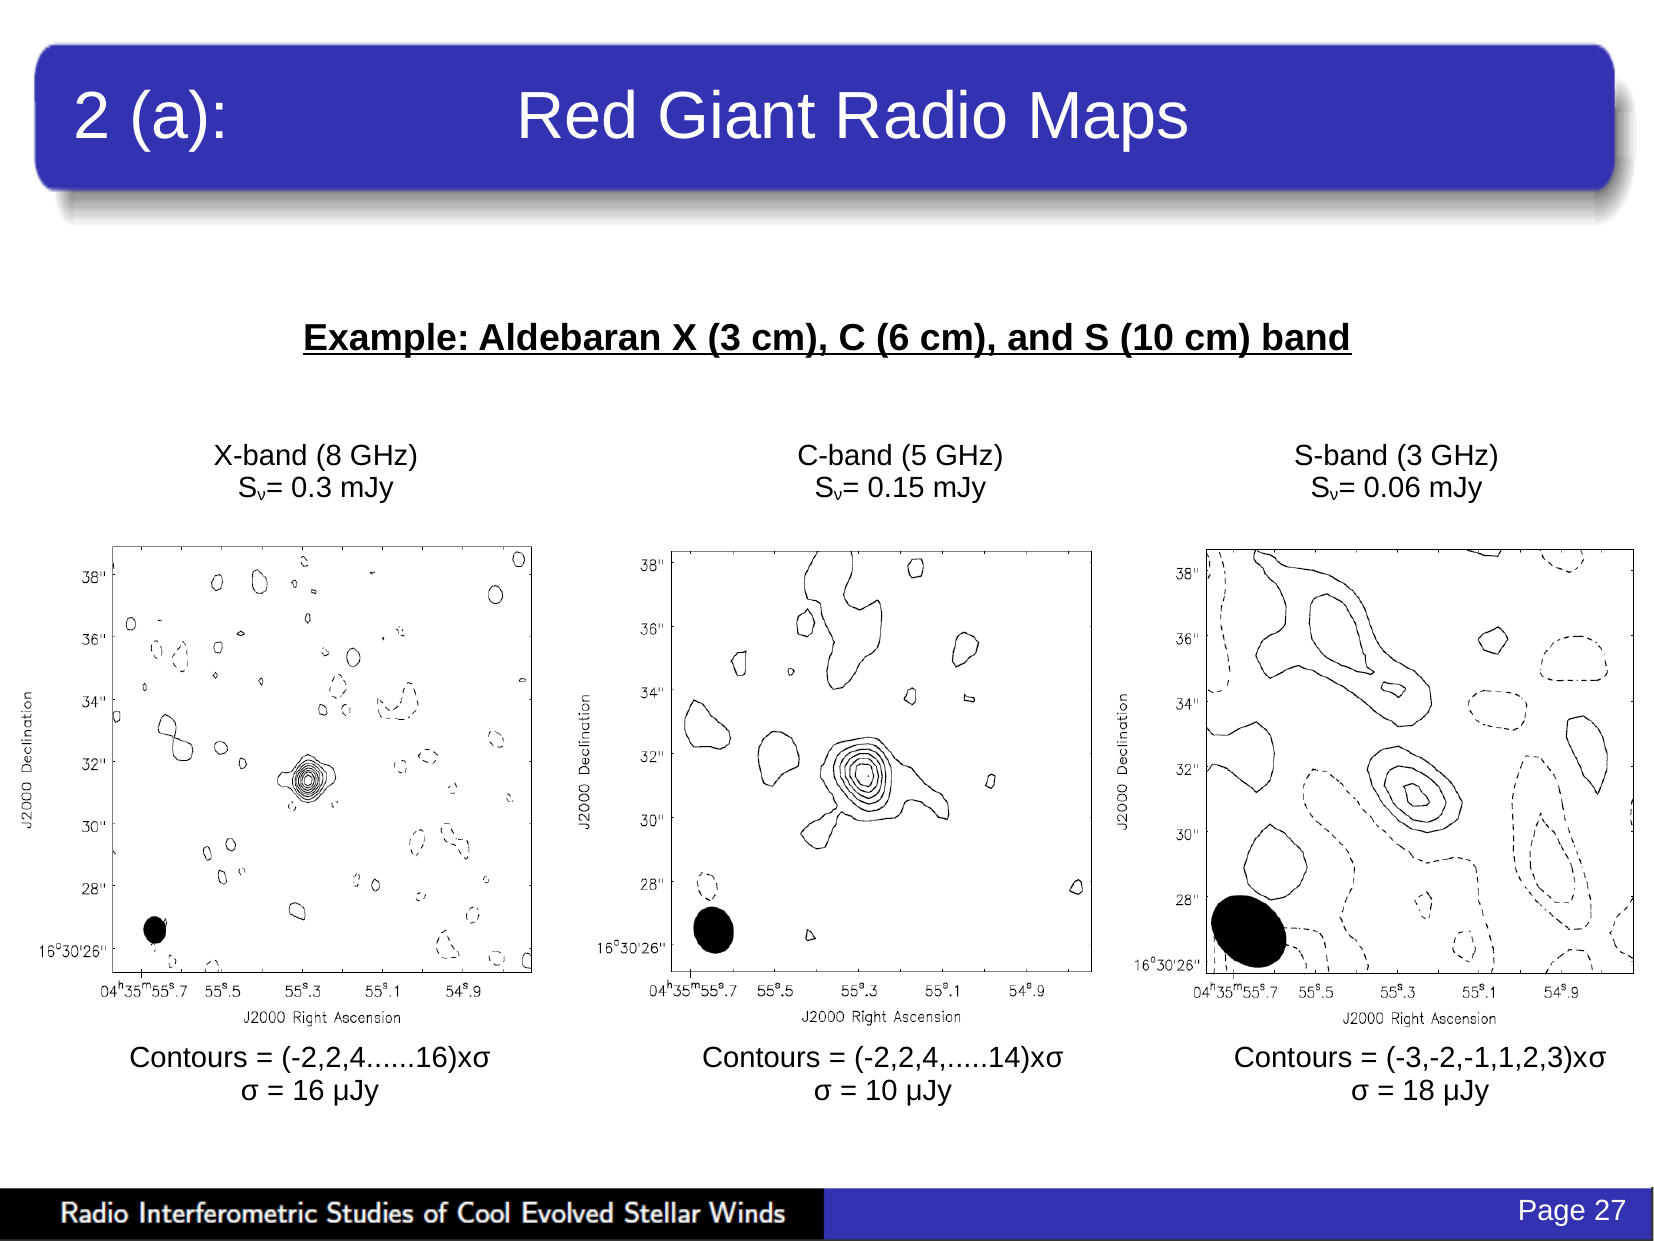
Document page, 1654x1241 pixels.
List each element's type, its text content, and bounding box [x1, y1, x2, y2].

text_box Contours = (-2,2,4,.....14)xσ σ = 10 μJy [602, 1033, 1139, 1114]
text_box Example: Aldebaran X (3 cm), C (6 cm), and S (10 cm) band [259, 309, 1382, 367]
text_box Contours = (-3,-2,-1,1,2,3)xσ σ = 18 μJy [1139, 1033, 1654, 1115]
text_box C-band (5 GHz) Sν= 0.15 mJy [620, 431, 1182, 522]
text_box Page 27 [814, 1187, 1642, 1235]
text_box X-band (8 GHz) Sν= 0.3 mJy [35, 431, 597, 522]
text_box 2 (a): Red Giant Radio Maps [59, 70, 1595, 189]
picture [23, 29, 1648, 237]
picture [0, 1187, 1654, 1241]
text_box Contours = (-2,2,4......16)xσ σ = 16 μJy [29, 1033, 591, 1114]
picture [0, 531, 1654, 1034]
text_box S-band (3 GHz) Sν= 0.06 mJy [1182, 431, 1654, 522]
